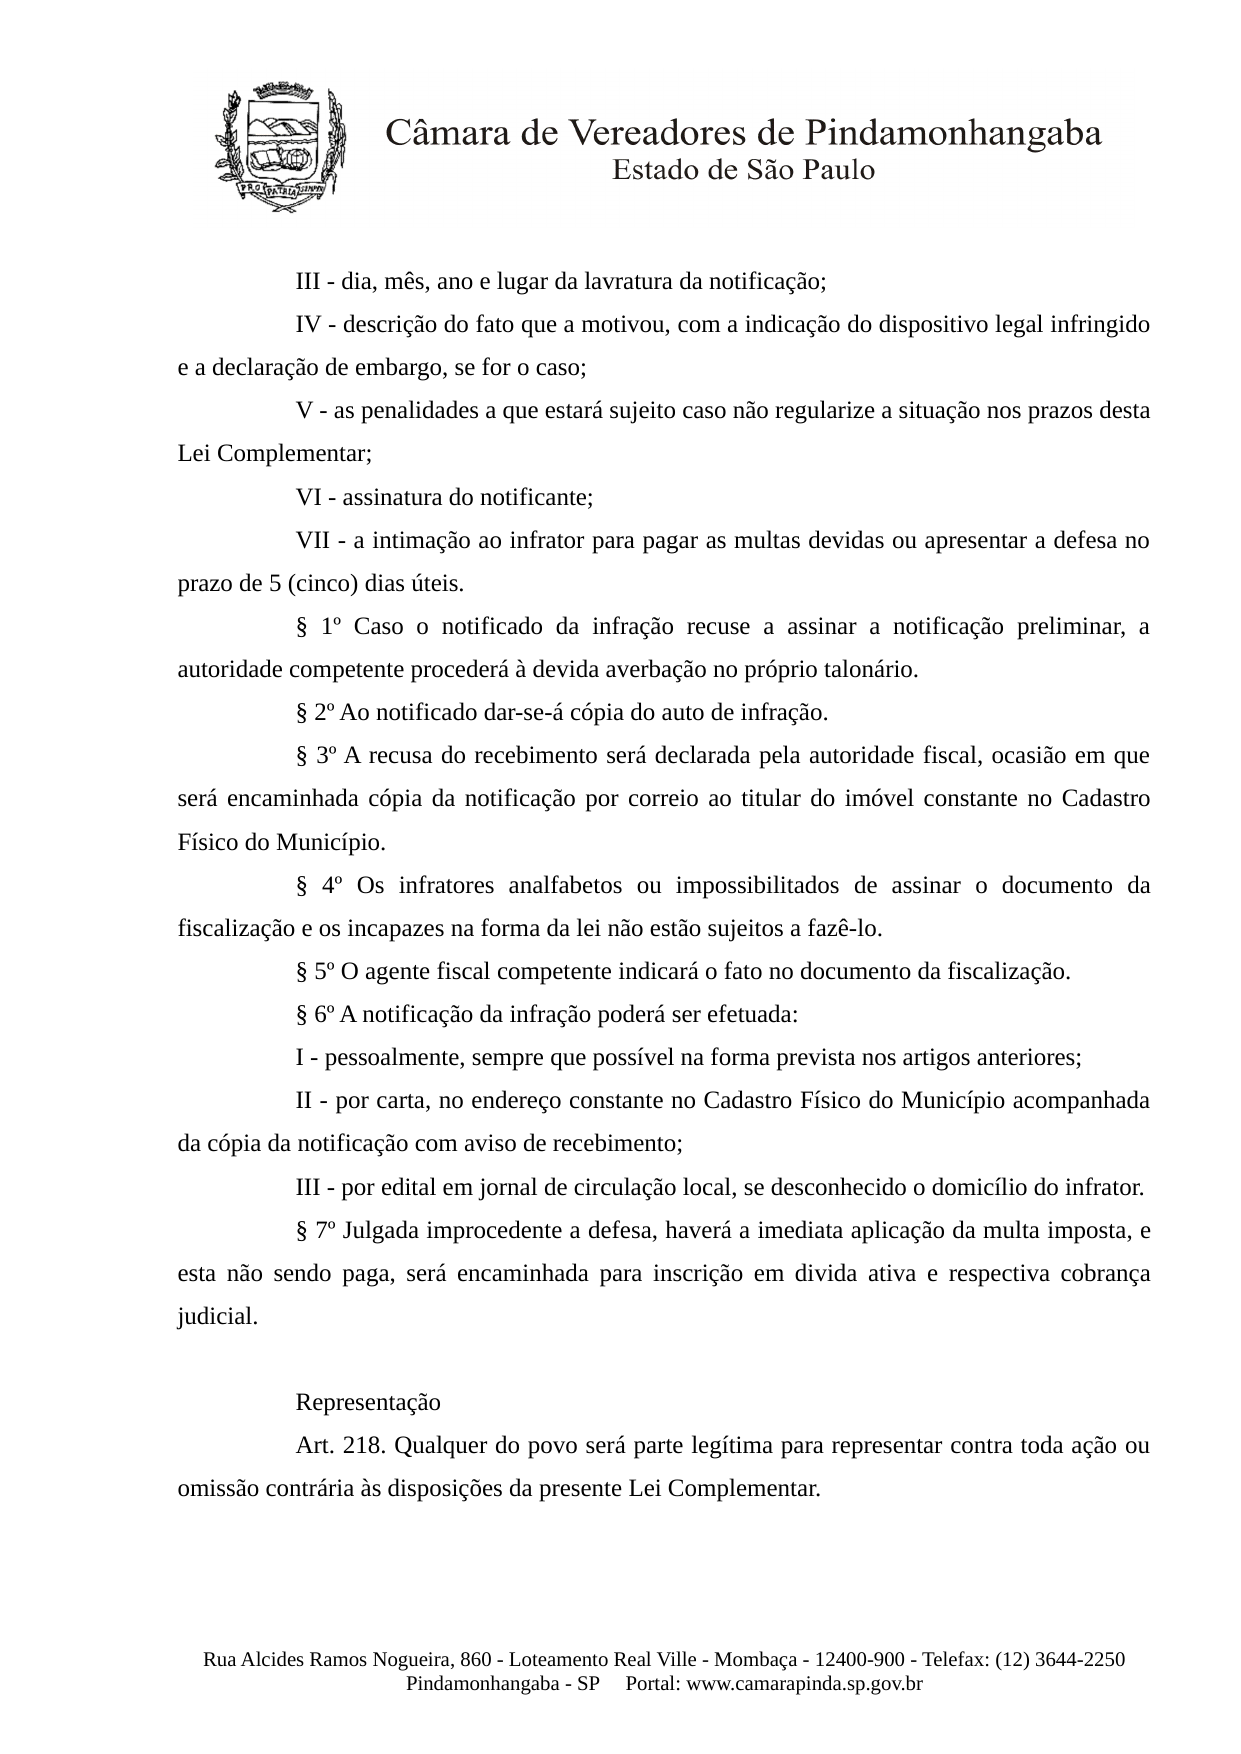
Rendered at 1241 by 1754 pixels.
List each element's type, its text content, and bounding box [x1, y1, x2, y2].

text Representação [177, 1387, 1152, 1416]
text II - por carta, no endereço constante no Cadastro Físico do Município acompanhada da cópia da notificação com aviso de recebimento; [177, 1085, 1152, 1157]
text Art. 218. Qualquer do povo será parte legítima para representar contra toda ação ou omissão contrária às disposições da presente Lei Complementar. [177, 1430, 1152, 1502]
text IV - descrição do fato que a motivou, com a indicação do dispositivo legal infringido e a declaração de embargo, se for o caso; [177, 309, 1152, 381]
text § 4º Os infratores analfabetos ou impossibilitados de assinar o documento da fiscalização e os incapazes na forma da lei não estão sujeitos a fazê-lo. [177, 870, 1152, 942]
text § 2º Ao notificado dar-se-á cópia do auto de infração. [177, 697, 1152, 726]
text VI - assinatura do notificante; [177, 482, 1152, 510]
text § 5º O agente fiscal competente indicará o fato no documento da fiscalização. [177, 956, 1152, 985]
text III - por edital em jornal de circulação local, se desconhecido o domicílio do infrator. [177, 1172, 1152, 1200]
text § 1º Caso o notificado da infração recuse a assinar a notificação preliminar, a autoridade competente procederá à devida averbação no próprio talonário. [177, 611, 1152, 683]
picture [193, 68, 1135, 228]
text III - dia, mês, ano e lugar da lavratura da notificação; [177, 266, 1152, 295]
text § 6º A notificação da infração poderá ser efetuada: [177, 999, 1152, 1028]
text I - pessoalmente, sempre que possível na forma prevista nos artigos anteriores; [177, 1042, 1152, 1071]
text VII - a intimação ao infrator para pagar as multas devidas ou apresentar a defesa no prazo de 5 (cinco) dias úteis. [177, 525, 1152, 597]
text § 3º A recusa do recebimento será declarada pela autoridade fiscal, ocasião em que será encaminhada cópia da notificação por correio ao titular do imóvel constante no Cadastro Físico do Município. [177, 740, 1152, 855]
text § 7º Julgada improcedente a defesa, haverá a imediata aplicação da multa imposta, e esta não sendo paga, será encaminhada para inscrição em divida ativa e respectiva cobrança judicial. [177, 1215, 1152, 1330]
text V - as penalidades a que estará sujeito caso não regularize a situação nos prazos desta Lei Complementar; [177, 395, 1152, 467]
